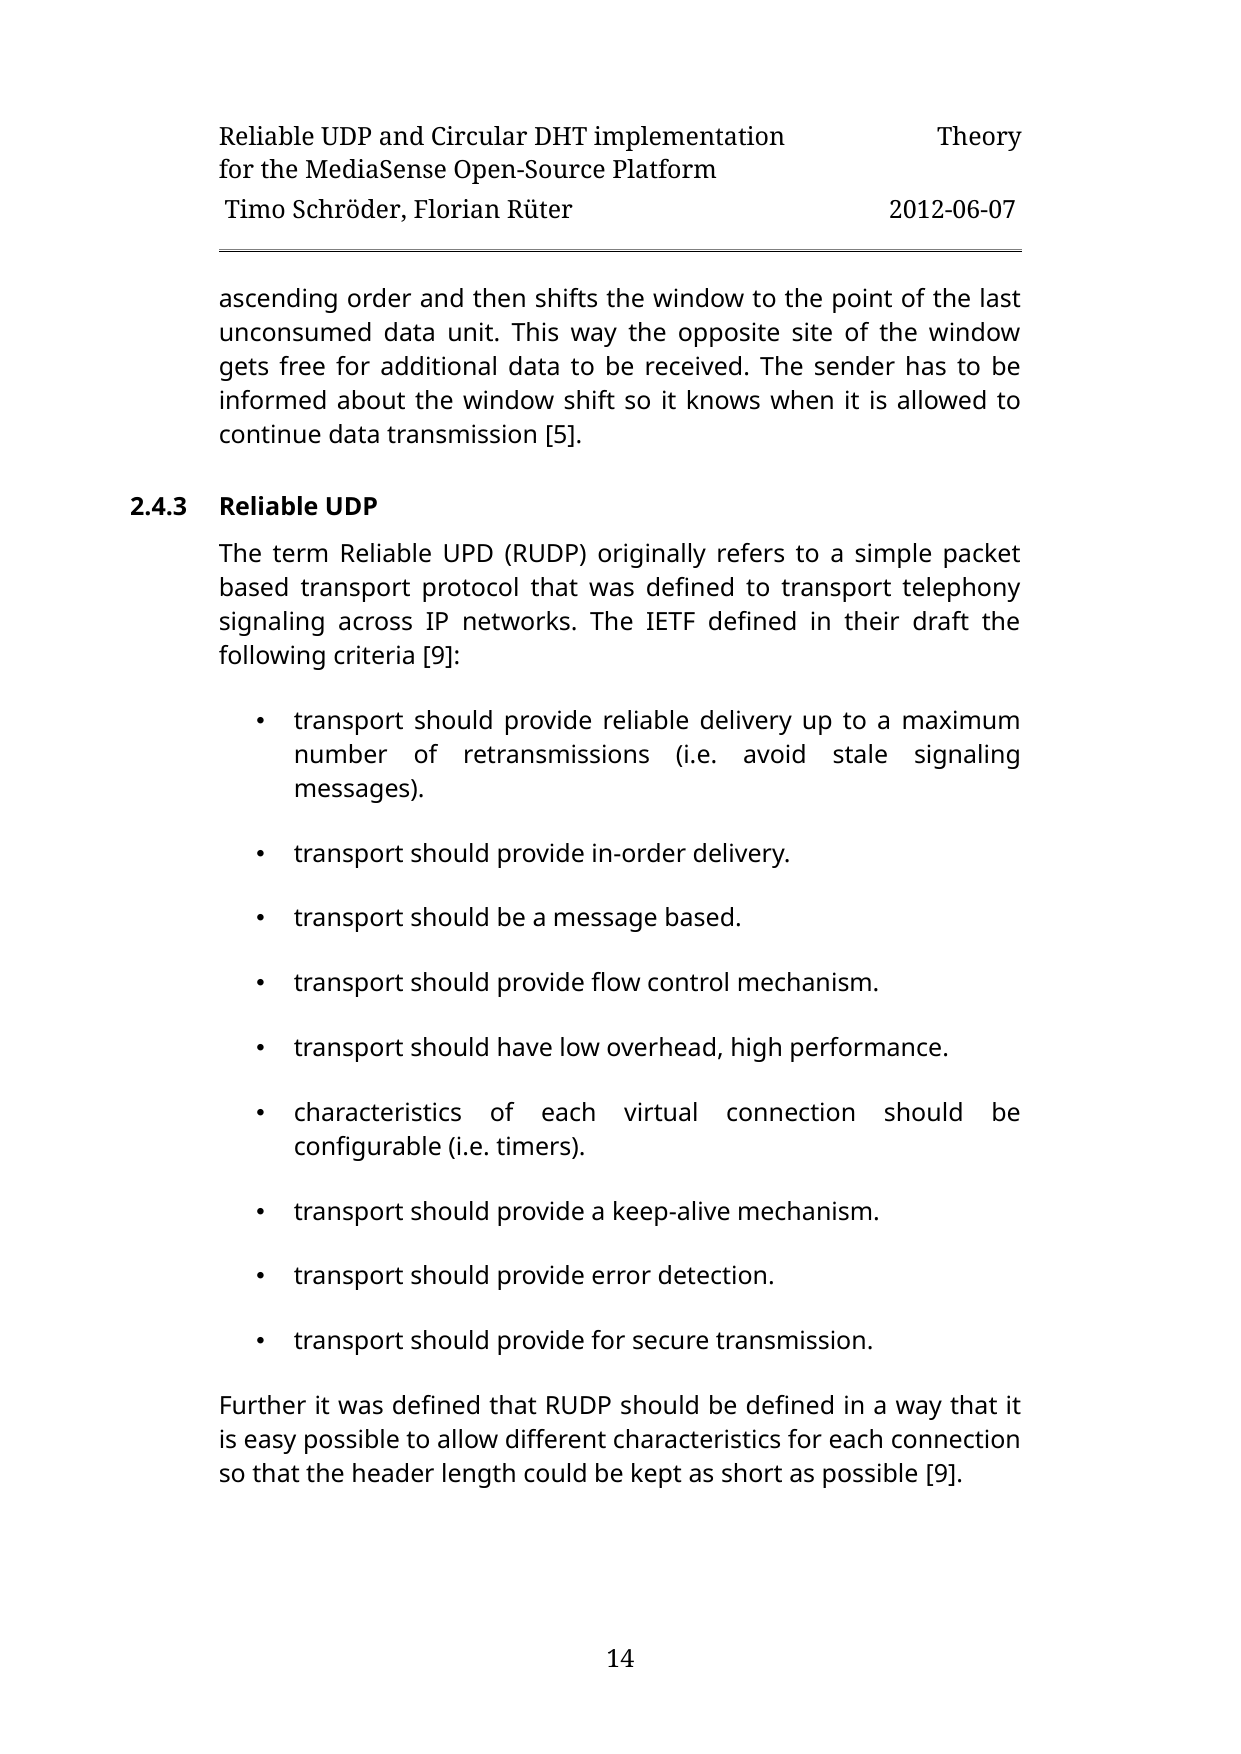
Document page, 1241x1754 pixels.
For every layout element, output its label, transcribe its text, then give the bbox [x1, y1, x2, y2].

list transport should provide flow control mechanism. [256, 965, 1022, 999]
list transport should have low overhead, high performance. [256, 1029, 1022, 1064]
text The term Reliable UPD (RUDP) originally refers to a simple packet based transport protocol that was defined to transport telephony signaling across IP networks. The IETF defined in their draft the following criteria [9]: [218, 535, 1022, 672]
list transport should provide for secure transmission. [256, 1323, 1022, 1357]
text Further it was defined that RUDP should be defined in a way that it is easy possible to allow different characteristics for each connection so that the header length could be kept as short as possible [9]. [218, 1388, 1022, 1490]
text ascending order and then shifts the window to the point of the last unconsumed data unit. This way the opposite site of the window gets free for additional data to be received. The sender has to be informed about the window shift so it knows when it is allowed to continue data transmission [5]. [218, 281, 1022, 451]
list transport should provide in-order delivery. [256, 835, 1022, 869]
subtitle Reliable UDP [130, 488, 1022, 522]
list transport should provide a keep-alive mechanism. [256, 1193, 1022, 1227]
list characteristics of each virtual connection should be configurable (i.e. timers). [256, 1094, 1022, 1162]
list transport should be a message based. [256, 900, 1022, 934]
list transport should provide error detection. [256, 1258, 1022, 1292]
list transport should provide reliable delivery up to a maximum number of retransmissions (i.e. avoid stale signaling messages). [256, 702, 1022, 804]
